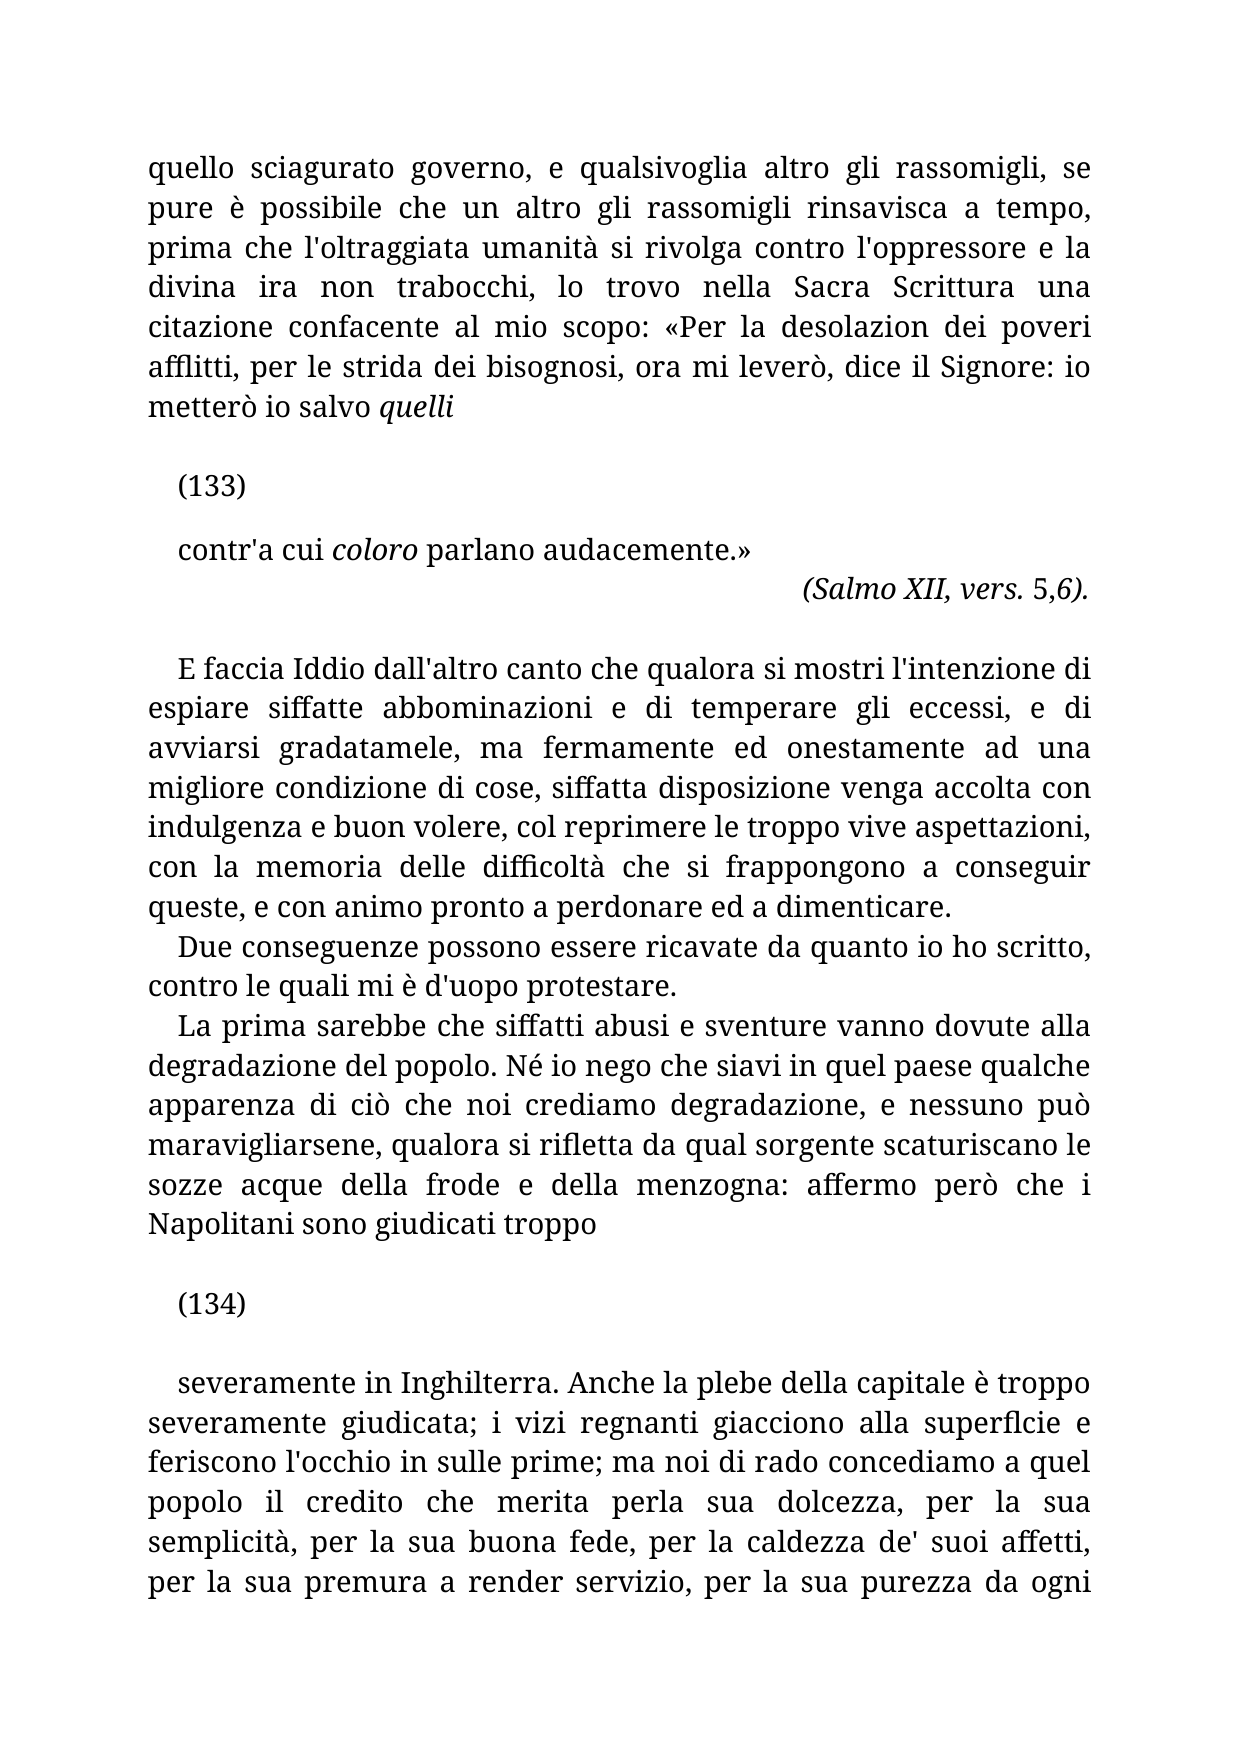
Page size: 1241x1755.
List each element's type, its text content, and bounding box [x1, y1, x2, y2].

text (133) [148, 465, 1093, 505]
text severamente in Inghilterra. Anche la plebe della capitale è troppo severamente giudicata; i vizi regnanti giacciono alla superflcie e feriscono l'occhio in sulle prime; ma noi di rado concediamo a quel popolo il credito che merita perla sua dolcezza, per la sua semplicità, per la sua buona fede, per la caldezza de' suoi affetti, per la sua premura a render servizio, per la sua purezza da ogni [148, 1362, 1093, 1601]
text E faccia Iddio dall'altro canto che qualora si mostri l'intenzione di espiare siffatte abbominazioni e di temperare gli eccessi, e di avviarsi gradatamele, ma fermamente ed onestamente ad una migliore condizione di cose, siffatta disposizione venga accolta con indulgenza e buon volere, col reprimere le troppo vive aspettazioni, con la memoria delle difficoltà che si frappongono a conseguir queste, e con animo pronto a perdonare ed a dimenticare. [148, 648, 1093, 926]
text contr'a cui coloro parlano audacemente.» [148, 529, 1093, 569]
text (Salmo XII, vers. 5,6). [148, 569, 1093, 608]
text Due conseguenze possono essere ricavate da quanto io ho scritto, contro le quali mi è d'uopo protestare. [148, 926, 1093, 1005]
text (134) [148, 1283, 1093, 1323]
text quello sciagurato governo, e qualsivoglia altro gli rassomigli, se pure è possibile che un altro gli rassomigli rinsavisca a tempo, prima che l'oltraggiata umanità si rivolga contro l'oppressore e la divina ira non trabocchi, lo trovo nella Sacra Scrittura una citazione confacente al mio scopo: «Per la desolazion dei poveri afflitti, per le strida dei bisognosi, ora mi leverò, dice il Signore: io metterò io salvo quelli [148, 148, 1093, 426]
text La prima sarebbe che siffatti abusi e sventure vanno dovute alla degradazione del popolo. Né io nego che siavi in quel paese qualche apparenza di ciò che noi crediamo degradazione, e nessuno può maravigliarsene, qualora si rifletta da qual sorgente scaturiscano le sozze acque della frode e della menzogna: affermo però che i Napolitani sono giudicati troppo [148, 1005, 1093, 1243]
